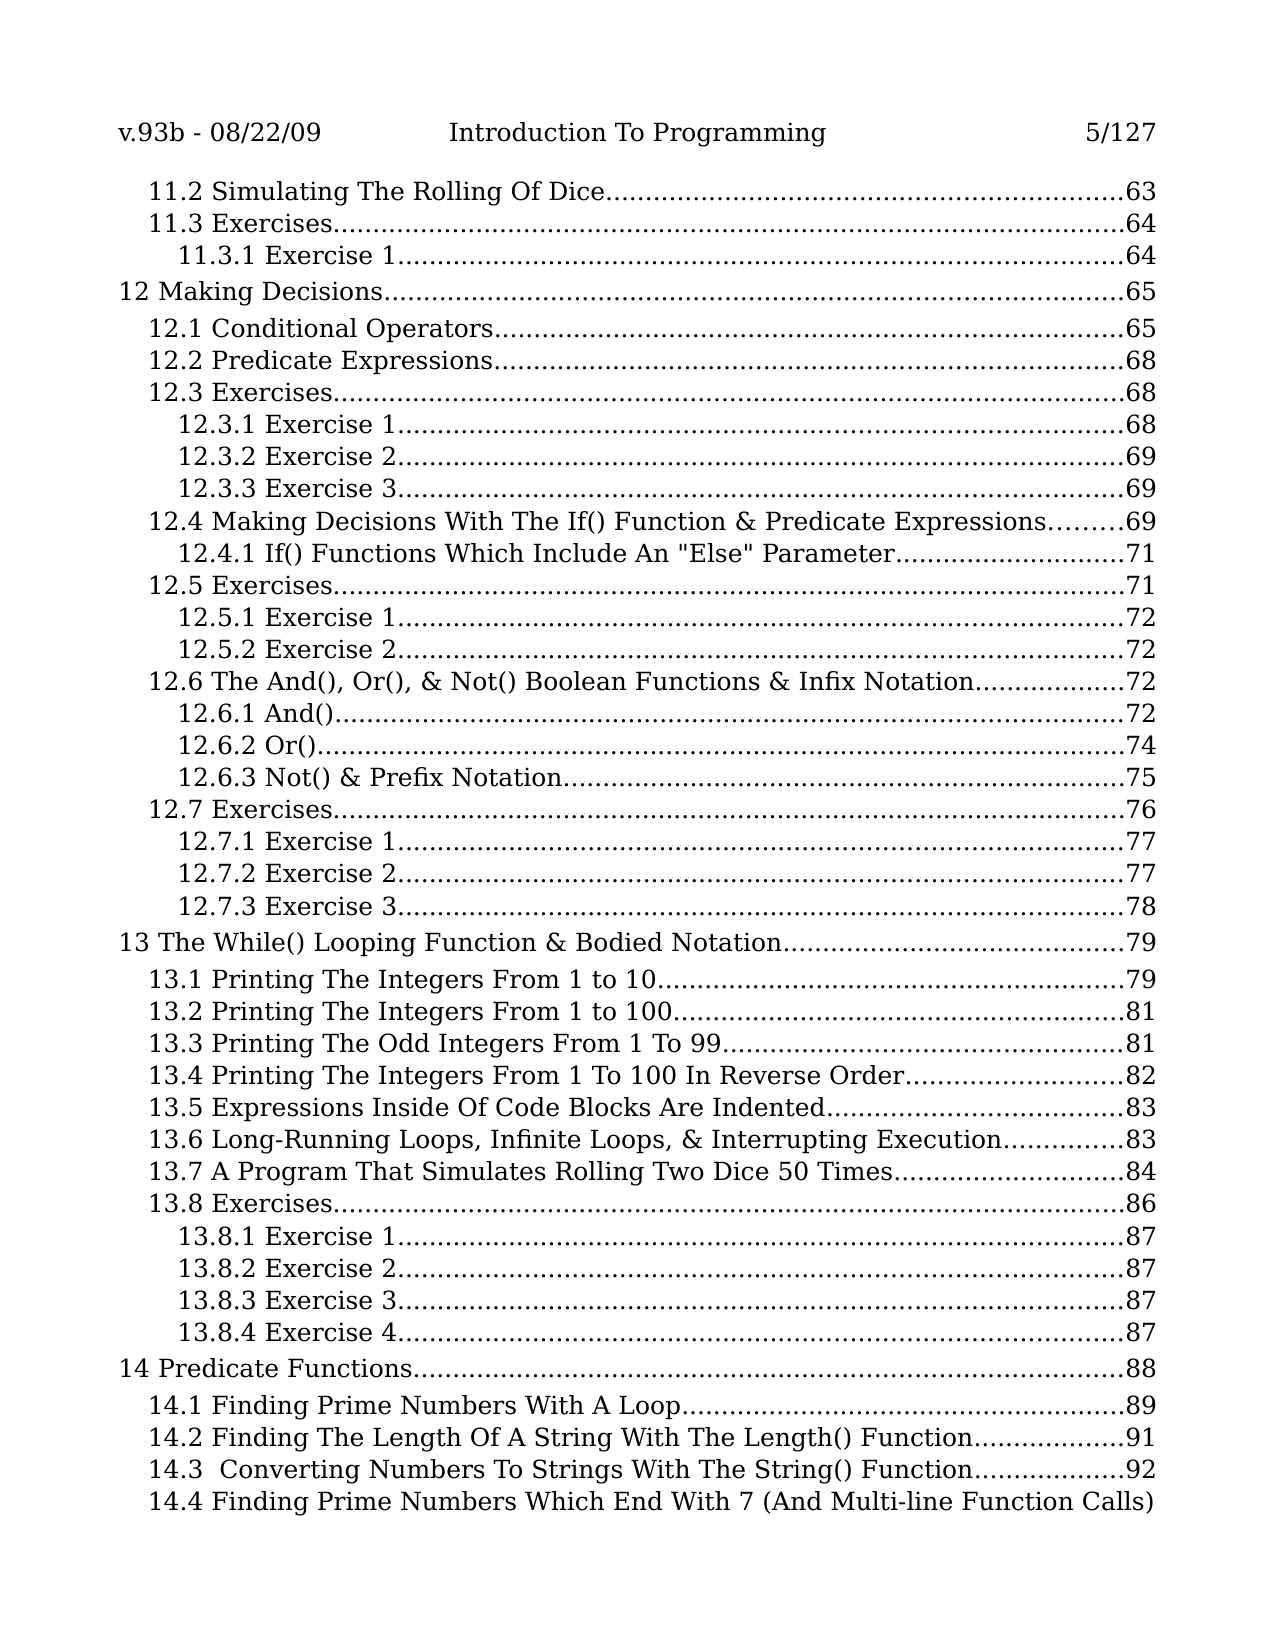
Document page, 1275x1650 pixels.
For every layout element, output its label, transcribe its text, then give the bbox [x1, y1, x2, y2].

text 13.6 Long-Running Loops, Infinite Loops, & Interrupting Execution 83 [148, 1126, 1157, 1155]
text 12.4 Making Decisions With The If() Function & Predicate Expressions 69 [148, 507, 1157, 536]
text 12.6.1 And() 72 [177, 699, 1157, 728]
text 13.4 Printing The Integers From 1 To 100 In Reverse Order 82 [148, 1061, 1157, 1091]
text 12.4.1 If() Functions Which Include An "Else" Parameter 71 [177, 539, 1157, 568]
text 12.5.1 Exercise 1 72 [177, 603, 1157, 632]
text 13.3 Printing The Odd Integers From 1 To 99 81 [148, 1029, 1157, 1058]
text 11.3.1 Exercise 1 64 [177, 241, 1157, 270]
text 14.2 Finding The Length Of A String With The Length() Function 91 [148, 1423, 1157, 1453]
text 13.8.2 Exercise 2 87 [177, 1254, 1157, 1283]
text 11.3 Exercises 64 [148, 209, 1157, 238]
text 12.5.2 Exercise 2 72 [177, 635, 1157, 664]
text 13.8.1 Exercise 1 87 [177, 1222, 1157, 1251]
text 12.6.2 Or() 74 [177, 731, 1157, 761]
text 12.3 Exercises 68 [148, 378, 1157, 408]
text 12.3.3 Exercise 3 69 [177, 475, 1157, 504]
text 13.1 Printing The Integers From 1 to 10 79 [148, 965, 1157, 994]
text 13.8 Exercises 86 [148, 1190, 1157, 1219]
text 14.4 Finding Prime Numbers Which End With 7 (And Multi-line Function Calls) 92 [148, 1488, 1157, 1517]
text 12.3.1 Exercise 1 68 [177, 411, 1157, 440]
text 12.2 Predicate Expressions 68 [148, 346, 1157, 376]
text 12 Making Decisions 65 [118, 278, 1157, 307]
text 12.1 Conditional Operators 65 [148, 314, 1157, 343]
text 12.7.2 Exercise 2 77 [177, 860, 1157, 889]
text 12.7.1 Exercise 1 77 [177, 828, 1157, 857]
text 14.1 Finding Prime Numbers With A Loop 89 [148, 1391, 1157, 1421]
text 13 The While() Looping Function & Bodied Notation 79 [118, 928, 1157, 958]
text 12.6 The And(), Or(), & Not() Boolean Functions & Infix Notation 72 [148, 667, 1157, 696]
text 14.3 Converting Numbers To Strings With The String() Function 92 [148, 1456, 1157, 1485]
text 12.3.2 Exercise 2 69 [177, 443, 1157, 472]
text 13.2 Printing The Integers From 1 to 100 81 [148, 997, 1157, 1026]
text 11.2 Simulating The Rolling Of Dice 63 [148, 177, 1157, 206]
text 13.5 Expressions Inside Of Code Blocks Are Indented 83 [148, 1093, 1157, 1123]
text 12.5 Exercises 71 [148, 571, 1157, 600]
text 12.7.3 Exercise 3 78 [177, 892, 1157, 921]
text 12.6.3 Not() & Prefix Notation 75 [177, 763, 1157, 793]
text 13.8.4 Exercise 4 87 [177, 1318, 1157, 1347]
text 12.7 Exercises 76 [148, 796, 1157, 825]
text 14 Predicate Functions 88 [118, 1355, 1157, 1384]
text 13.7 A Program That Simulates Rolling Two Dice 50 Times 84 [148, 1158, 1157, 1187]
text 13.8.3 Exercise 3 87 [177, 1286, 1157, 1315]
